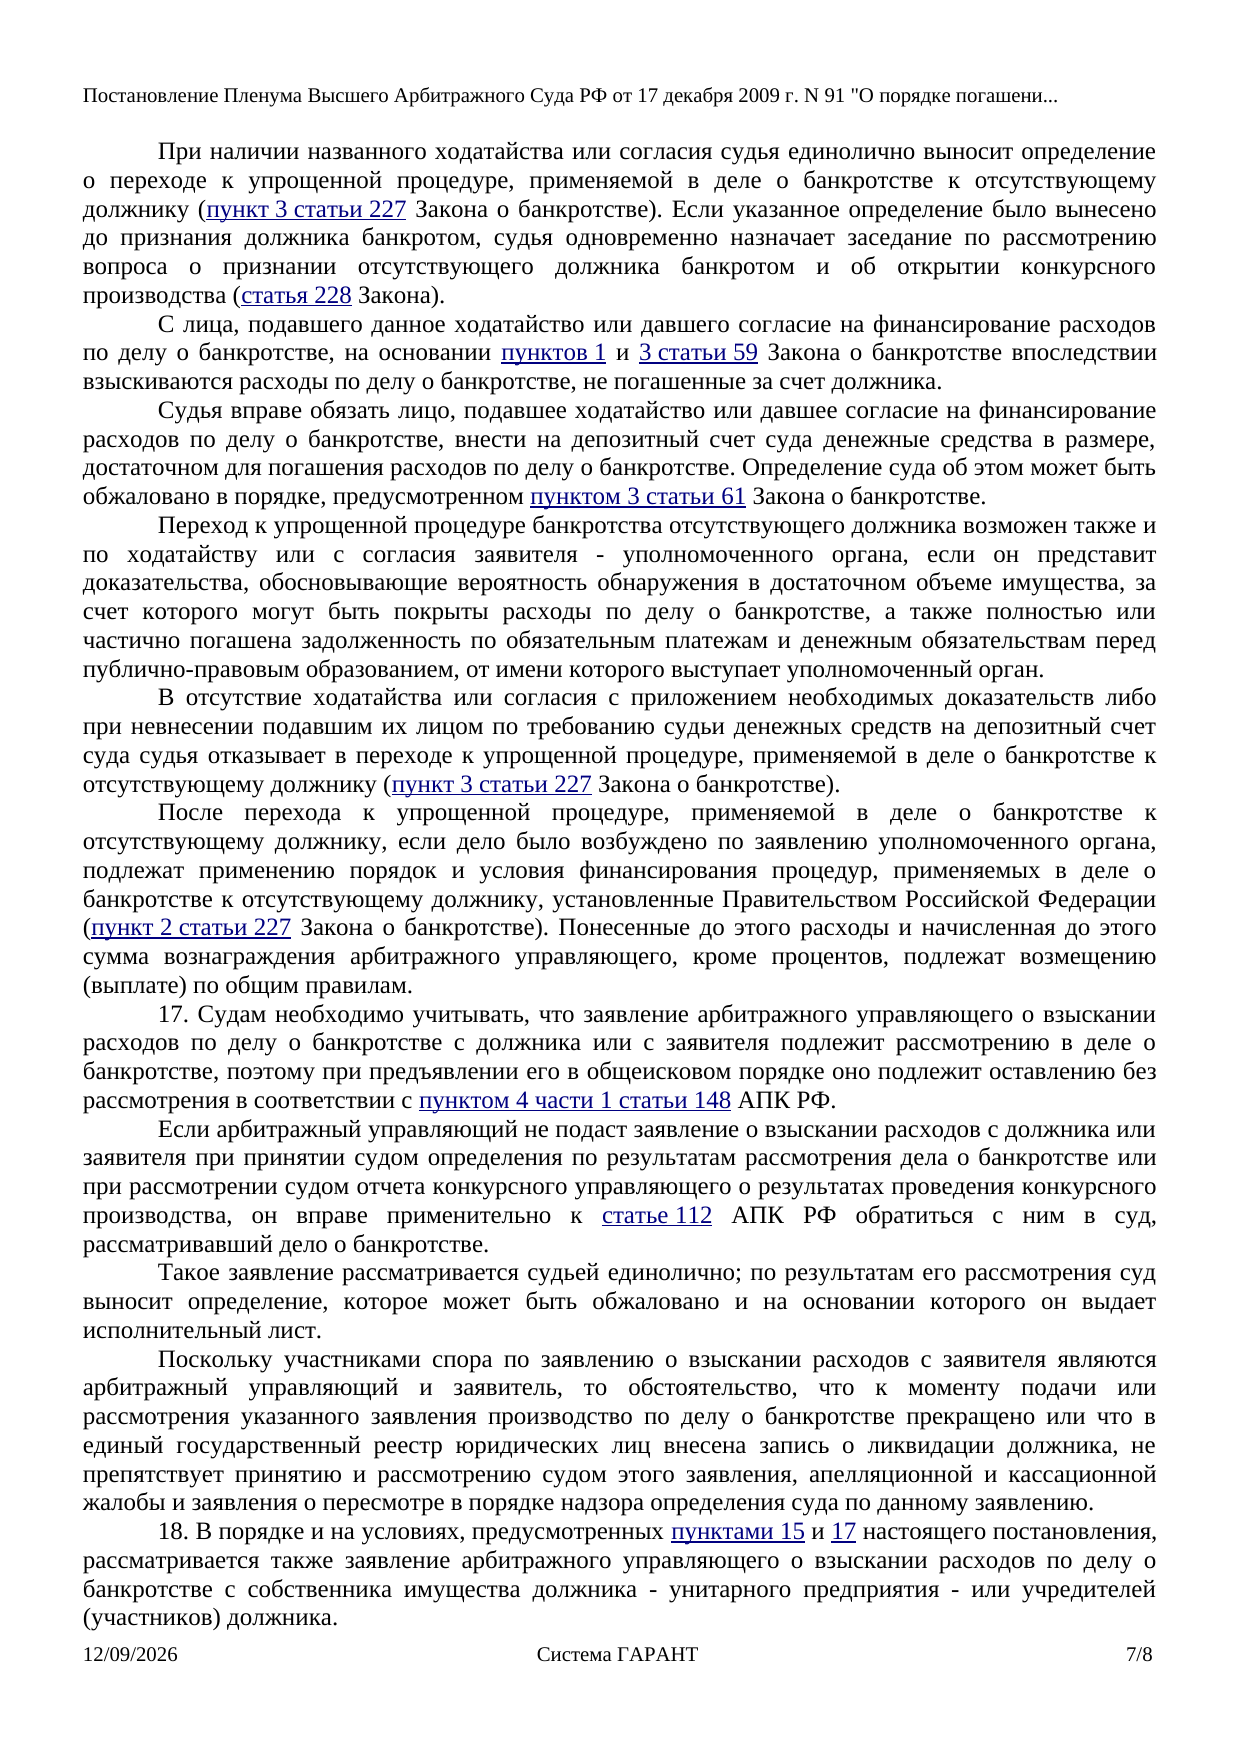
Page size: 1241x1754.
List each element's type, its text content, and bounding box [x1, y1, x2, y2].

text При наличии названного ходатайства или согласия судья единолично выносит определение о переходе к упрощенной процедуре, применяемой в деле о банкротстве к отсутствующему должнику (пункт 3 статьи 227 Закона о банкротстве). Если указанное определение было вынесено до признания должника банкротом, судья одновременно назначает заседание по рассмотрению вопроса о признании отсутствующего должника банкротом и об открытии конкурсного производства (статья 228 Закона). [83, 136, 1157, 309]
text Если арбитражный управляющий не подаст заявление о взыскании расходов с должника или заявителя при принятии судом определения по результатам рассмотрения дела о банкротстве или при рассмотрении судом отчета конкурсного управляющего о результатах проведения конкурсного производства, он вправе применительно к статье 112 АПК РФ обратиться с ним в суд, рассматривавший дело о банкротстве. [83, 1114, 1157, 1257]
text Переход к упрощенной процедуре банкротства отсутствующего должника возможен также и по ходатайству или с согласия заявителя - уполномоченного органа, если он представит доказательства, обосновывающие вероятность обнаружения в достаточном объеме имущества, за счет которого могут быть покрыты расходы по делу о банкротстве, а также полностью или частично погашена задолженность по обязательным платежам и денежным обязательствам перед публично-правовым образованием, от имени которого выступает уполномоченный орган. [83, 510, 1157, 682]
text 18. В порядке и на условиях, предусмотренных пунктами 15 и 17 настоящего постановления, рассматривается также заявление арбитражного управляющего о взыскании расходов по делу о банкротстве с собственника имущества должника - унитарного предприятия - или учредителей (участников) должника. [83, 1516, 1157, 1631]
text 17. Судам необходимо учитывать, что заявление арбитражного управляющего о взыскании расходов по делу о банкротстве с должника или с заявителя подлежит рассмотрению в деле о банкротстве, поэтому при предъявлении его в общеисковом порядке оно подлежит оставлению без рассмотрения в соответствии с пунктом 4 части 1 статьи 148 АПК РФ. [83, 999, 1157, 1114]
text После перехода к упрощенной процедуре, применяемой в деле о банкротстве к отсутствующему должнику, если дело было возбуждено по заявлению уполномоченного органа, подлежат применению порядок и условия финансирования процедур, применяемых в деле о банкротстве к отсутствующему должнику, установленные Правительством Российской Федерации (пункт 2 статьи 227 Закона о банкротстве). Понесенные до этого расходы и начисленная до этого сумма вознаграждения арбитражного управляющего, кроме процентов, подлежат возмещению (выплате) по общим правилам. [83, 797, 1157, 999]
text Судья вправе обязать лицо, подавшее ходатайство или давшее согласие на финансирование расходов по делу о банкротстве, внести на депозитный счет суда денежные средства в размере, достаточном для погашения расходов по делу о банкротстве. Определение суда об этом может быть обжаловано в порядке, предусмотренном пунктом 3 статьи 61 Закона о банкротстве. [83, 395, 1157, 510]
text С лица, подавшего данное ходатайство или давшего согласие на финансирование расходов по делу о банкротстве, на основании пунктов 1 и 3 статьи 59 Закона о банкротстве впоследствии взыскиваются расходы по делу о банкротстве, не погашенные за счет должника. [83, 309, 1157, 395]
text В отсутствие ходатайства или согласия с приложением необходимых доказательств либо при невнесении подавшим их лицом по требованию судьи денежных средств на депозитный счет суда судья отказывает в переходе к упрощенной процедуре, применяемой в деле о банкротстве к отсутствующему должнику (пункт 3 статьи 227 Закона о банкротстве). [83, 682, 1157, 797]
text Такое заявление рассматривается судьей единолично; по результатам его рассмотрения суд выносит определение, которое может быть обжаловано и на основании которого он выдает исполнительный лист. [83, 1257, 1157, 1344]
text Поскольку участниками спора по заявлению о взыскании расходов с заявителя являются арбитражный управляющий и заявитель, то обстоятельство, что к моменту подачи или рассмотрения указанного заявления производство по делу о банкротстве прекращено или что в единый государственный реестр юридических лиц внесена запись о ликвидации должника, не препятствует принятию и рассмотрению судом этого заявления, апелляционной и кассационной жалобы и заявления о пересмотре в порядке надзора определения суда по данному заявлению. [83, 1344, 1157, 1516]
